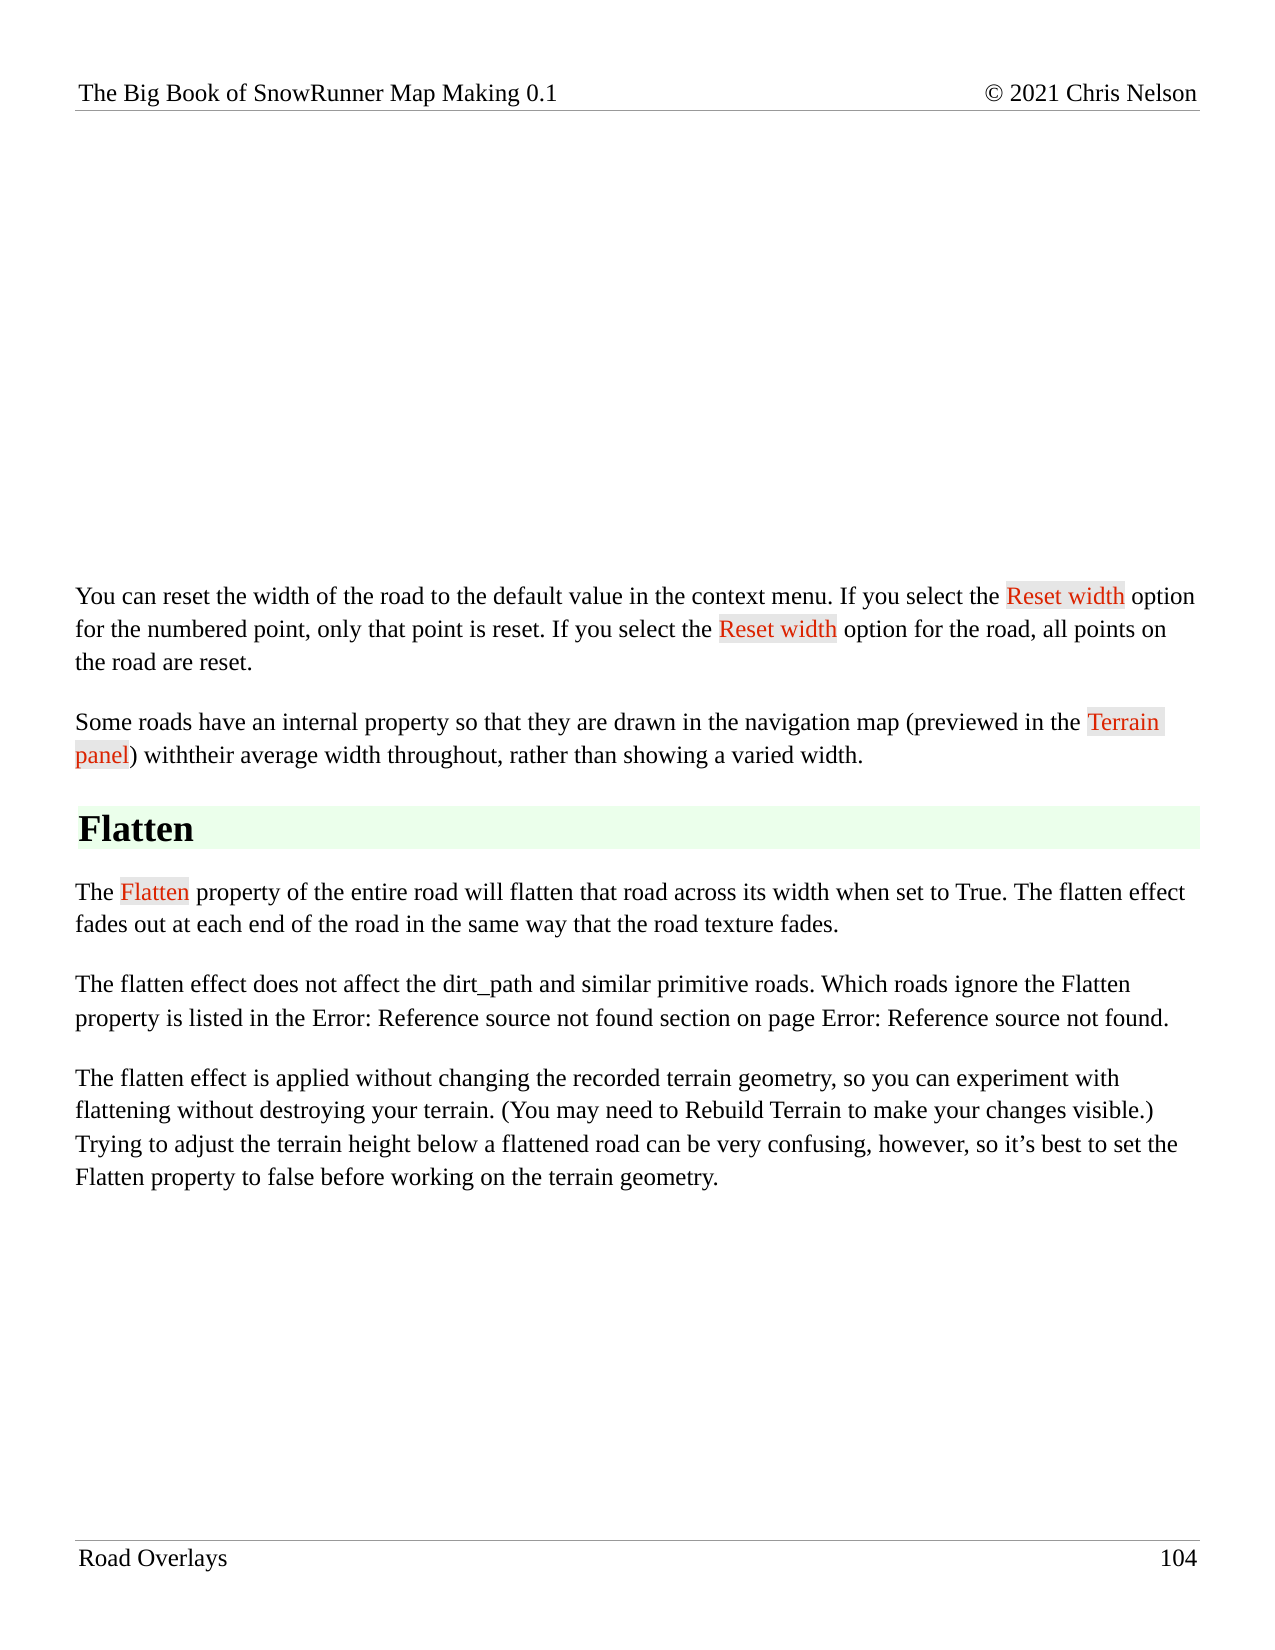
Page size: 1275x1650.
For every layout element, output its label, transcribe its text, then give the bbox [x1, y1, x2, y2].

text The flatten effect does not affect the dirt_path and similar primitive roads. Which roads ignore the Flatten property is listed in the Error: Reference source not found section on page Error: Reference source not found. [75, 969, 1200, 1031]
text Some roads have an internal property so that they are drawn in the navigation map (previewed in the Terrain panel) withtheir average width throughout, rather than showing a varied width. [75, 707, 1200, 769]
subtitle Flatten [78, 806, 1200, 849]
text The flatten effect is applied without changing the recorded terrain geometry, so you can experiment with flattening without destroying your terrain. (You may need to Rebuild Terrain to make your changes visible.) Trying to adjust the terrain height below a flattened road can be very confusing, however, so it’s best to set the Flatten property to false before working on the terrain geometry. [75, 1063, 1200, 1190]
text You can reset the width of the road to the default value in the context menu. If you select the Reset width option for the numbered point, only that point is reset. If you select the Reset width option for the road, all points on the road are reset. [75, 581, 1200, 676]
text The Flatten property of the entire road will flatten that road across its width when set to True. The flatten effect fades out at each end of the road in the same way that the road texture fades. [75, 877, 1200, 938]
